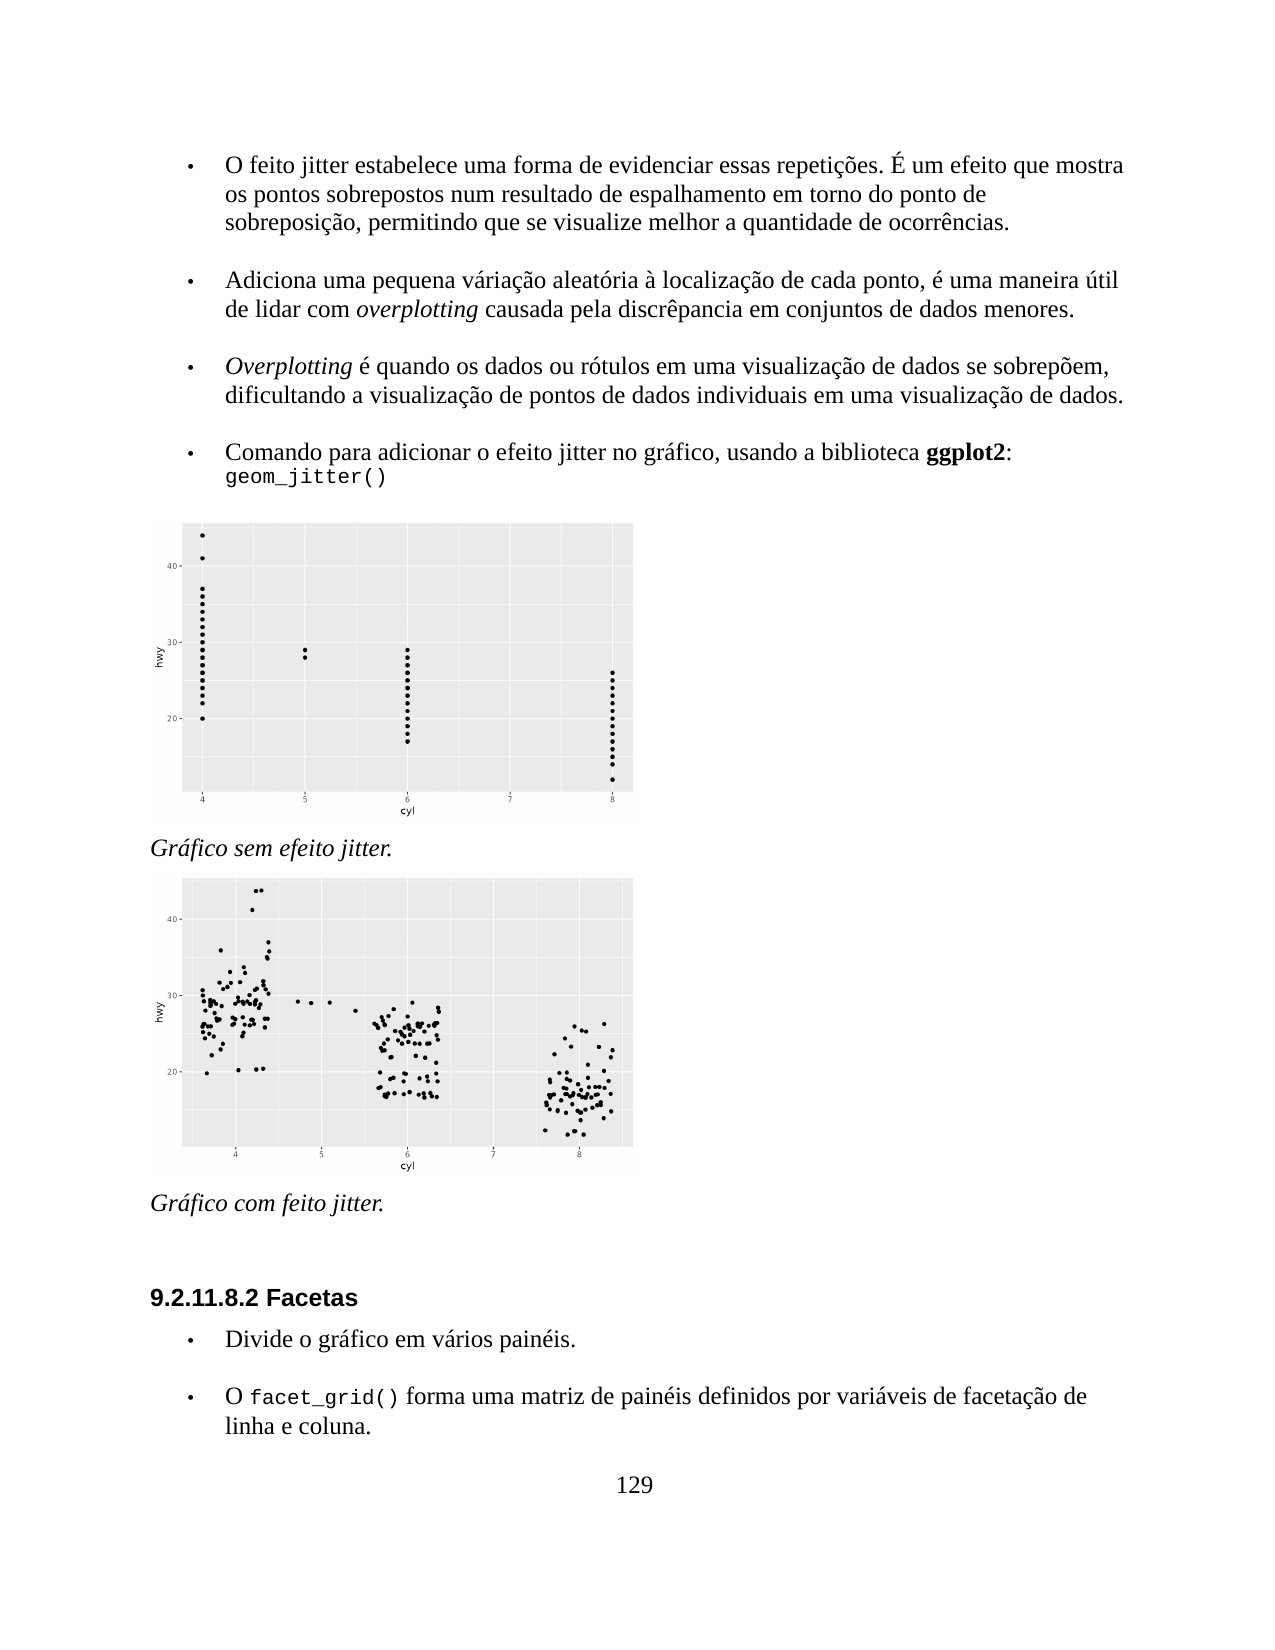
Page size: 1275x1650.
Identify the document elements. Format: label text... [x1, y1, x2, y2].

list Adiciona uma pequena váriação aleatória à localização de cada ponto, é uma maneira útil de lidar com overplotting causada pela discrêpancia em conjuntos de dados menores. [187, 265, 1125, 351]
list O facet_grid() forma uma matriz de painéis definidos por variáveis de facetação de linha e coluna. [187, 1381, 1125, 1440]
text Gráfico sem efeito jitter. [150, 833, 1125, 861]
picture [150, 873, 638, 1176]
list Comando para adicionar o efeito jitter no gráfico, usando a biblioteca ggplot2: geom_jitter() [187, 437, 1125, 519]
list Overplotting é quando os dados ou rótulos em uma visualização de dados se sobrepõem, dificultando a visualização de pontos de dados individuais em uma visualização de dados. [187, 351, 1125, 437]
list O feito jitter estabelece uma forma de evidenciar essas repetições. É um efeito que mostra os pontos sobrepostos num resultado de espalhamento em torno do ponto de sobreposição, permitindo que se visualize melhor a quantidade de ocorrências. [187, 150, 1125, 265]
picture [150, 518, 638, 821]
subtitle 9.2.11.8.2 Facetas [150, 1283, 1125, 1311]
list Divide o gráfico em vários painéis. [187, 1324, 1125, 1381]
text Gráfico com feito jitter. [150, 1188, 1125, 1217]
